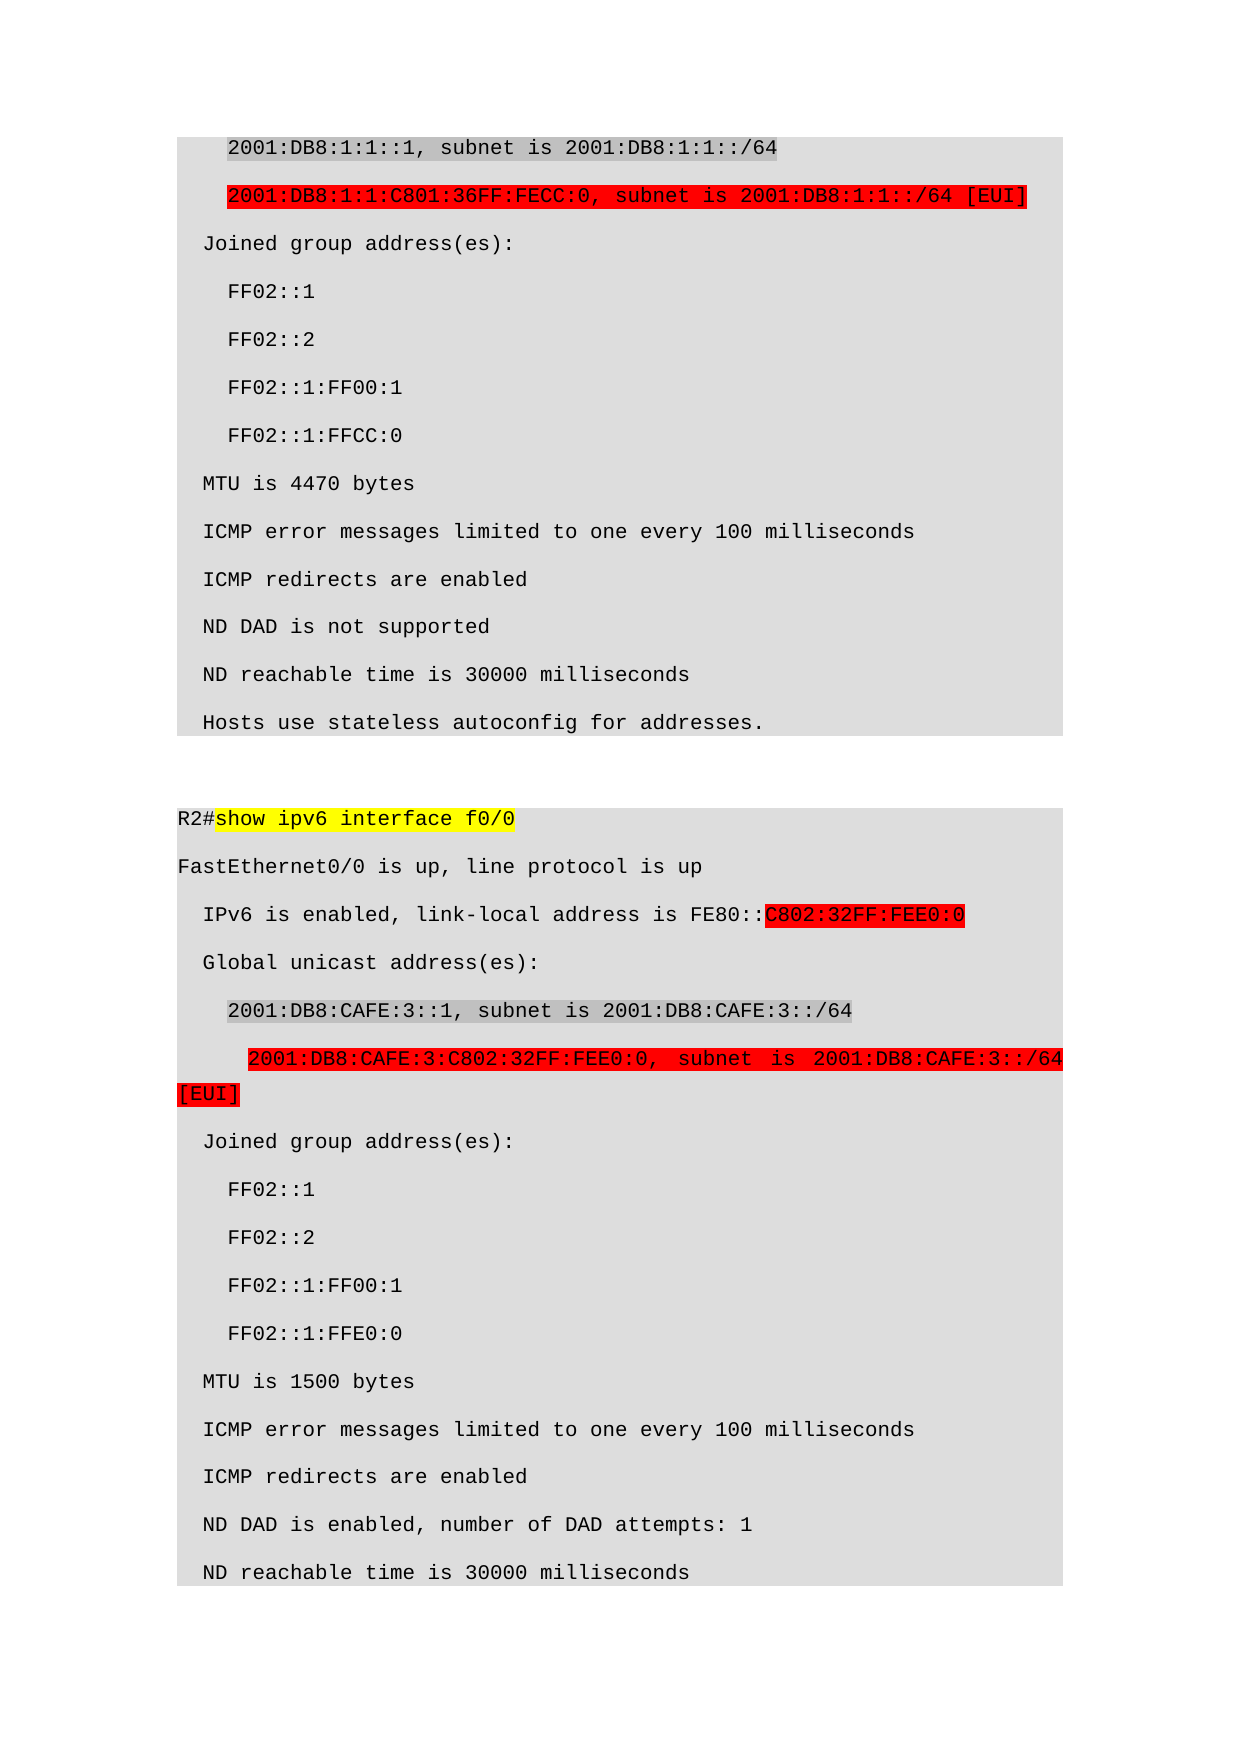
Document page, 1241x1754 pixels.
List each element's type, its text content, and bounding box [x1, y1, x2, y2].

text Hosts use stateless autoconfig for addresses. [177, 712, 1063, 736]
text FF02::1 [177, 281, 1063, 305]
text R2#show ipv6 interface f0/0 [177, 808, 1063, 832]
text ICMP error messages limited to one every 100 milliseconds [177, 1418, 1063, 1442]
text ND reachable time is 30000 milliseconds [177, 664, 1063, 688]
text FastEthernet0/0 is up, line protocol is up [177, 856, 1063, 880]
text 2001:DB8:CAFE:3:C802:32FF:FEE0:0, subnet is 2001:DB8:CAFE:3::/64 [EUI] [177, 1048, 1063, 1107]
text 2001:DB8:1:1::1, subnet is 2001:DB8:1:1::/64 [177, 137, 1063, 161]
text FF02::1:FF00:1 [177, 377, 1063, 401]
text FF02::1:FFE0:0 [177, 1323, 1063, 1346]
text ICMP error messages limited to one every 100 milliseconds [177, 521, 1063, 544]
text FF02::1:FF00:1 [177, 1275, 1063, 1298]
text FF02::1:FFCC:0 [177, 425, 1063, 448]
text ND DAD is not supported [177, 616, 1063, 640]
text ICMP redirects are enabled [177, 1466, 1063, 1490]
text ND reachable time is 30000 milliseconds [177, 1562, 1063, 1586]
text 2001:DB8:1:1:C801:36FF:FECC:0, subnet is 2001:DB8:1:1::/64 [EUI] [177, 185, 1063, 209]
text ICMP redirects are enabled [177, 568, 1063, 592]
text ND DAD is enabled, number of DAD attempts: 1 [177, 1514, 1063, 1538]
text Joined group address(es): [177, 1131, 1063, 1155]
text Joined group address(es): [177, 233, 1063, 257]
text IPv6 is enabled, link-local address is FE80::C802:32FF:FEE0:0 [177, 904, 1063, 928]
text FF02::2 [177, 329, 1063, 353]
text Global unicast address(es): [177, 952, 1063, 976]
text FF02::1 [177, 1179, 1063, 1203]
text MTU is 4470 bytes [177, 473, 1063, 496]
text MTU is 1500 bytes [177, 1371, 1063, 1394]
text FF02::2 [177, 1227, 1063, 1251]
text 2001:DB8:CAFE:3::1, subnet is 2001:DB8:CAFE:3::/64 [177, 1000, 1063, 1023]
